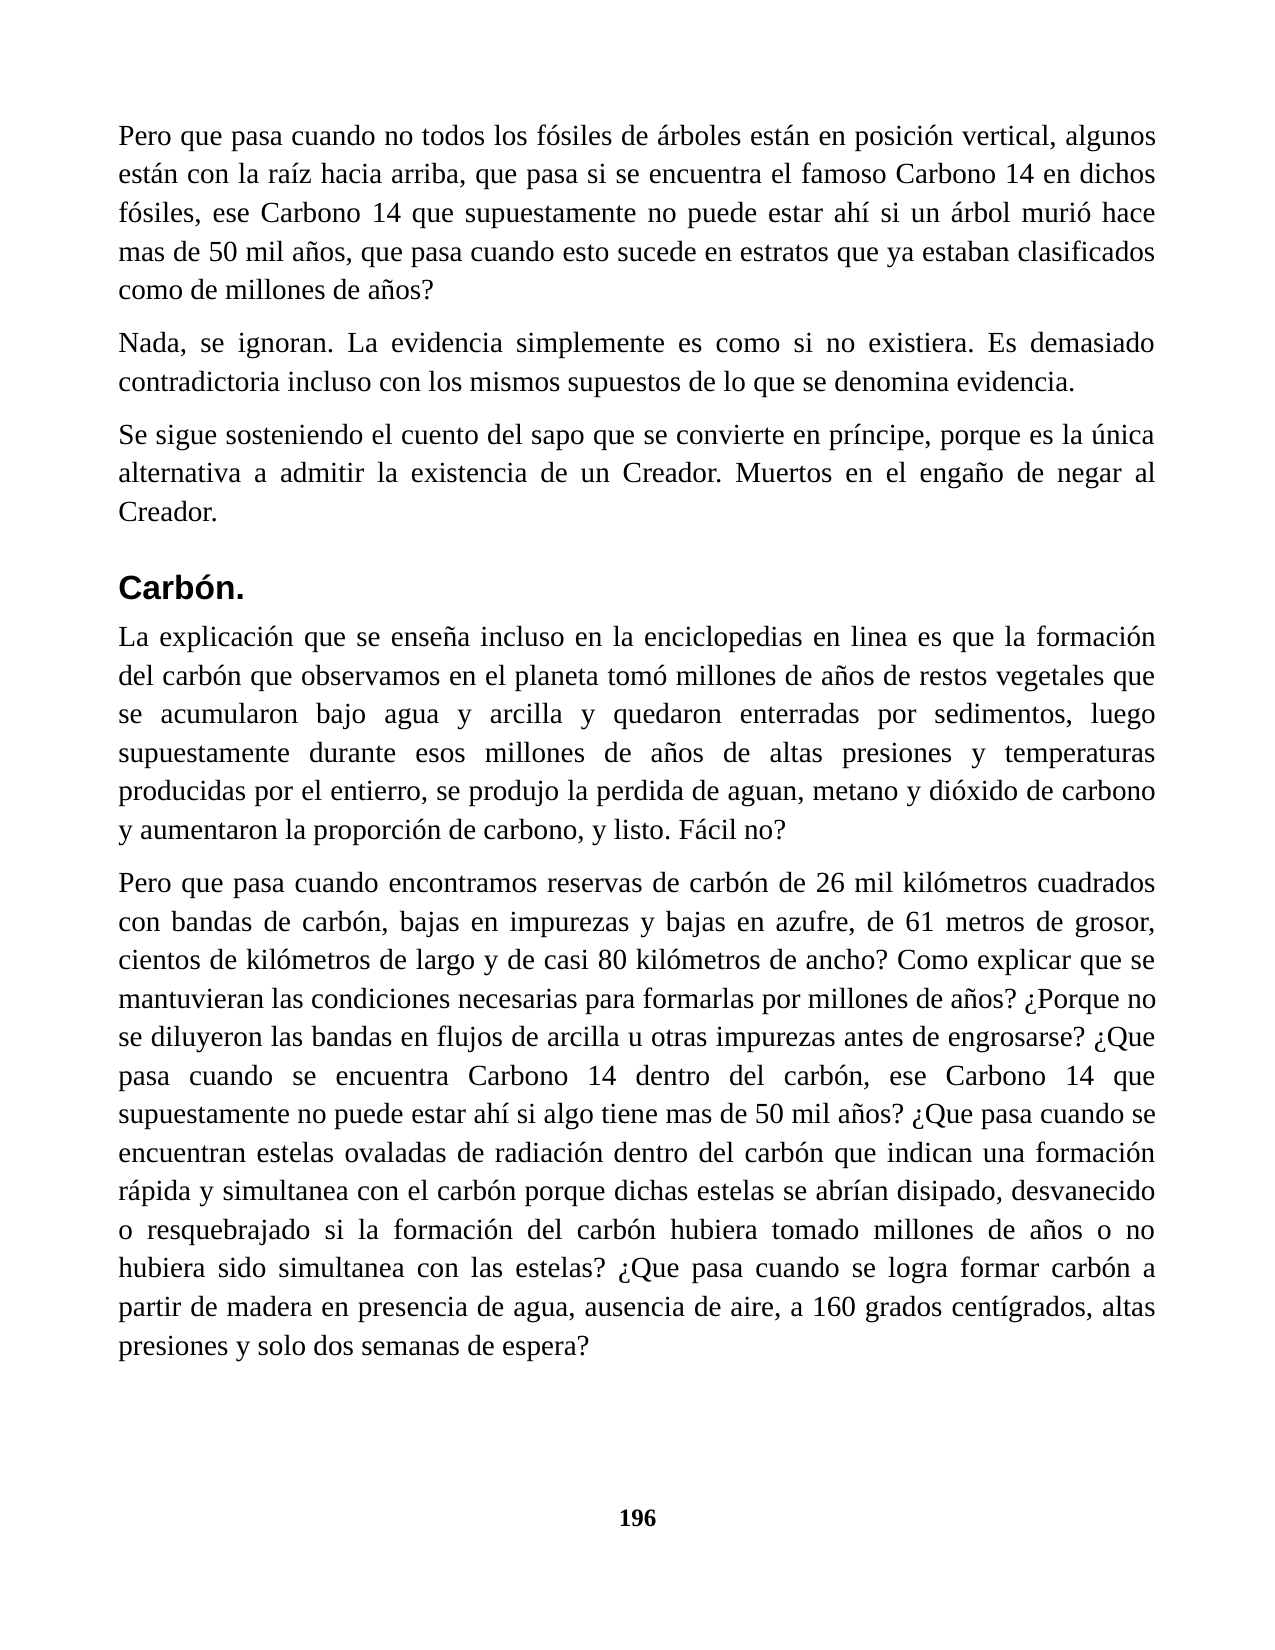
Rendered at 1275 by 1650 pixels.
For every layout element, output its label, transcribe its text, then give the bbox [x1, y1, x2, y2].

subtitle Carbón. [118, 568, 1157, 607]
text Pero que pasa cuando encontramos reservas de carbón de 26 mil kilómetros cuadrados con bandas de carbón, bajas en impurezas y bajas en azufre, de 61 metros de grosor, cientos de kilómetros de largo y de casi 80 kilómetros de ancho? Como explicar que se mantuvieran las condiciones necesarias para formarlas por millones de años? ¿Porque no se diluyeron las bandas en flujos de arcilla u otras impurezas antes de engrosarse? ¿Que pasa cuando se encuentra Carbono 14 dentro del carbón, ese Carbono 14 que supuestamente no puede estar ahí si algo tiene mas de 50 mil años? ¿Que pasa cuando se encuentran estelas ovaladas de radiación dentro del carbón que indican una formación rápida y simultanea con el carbón porque dichas estelas se abrían disipado, desvanecido o resquebrajado si la formación del carbón hubiera tomado millones de años o no hubiera sido simultanea con las estelas? ¿Que pasa cuando se logra formar carbón a partir de madera en presencia de agua, ausencia de aire, a 160 grados centígrados, altas presiones y solo dos semanas de espera? [118, 865, 1157, 1361]
text Pero que pasa cuando no todos los fósiles de árboles están en posición vertical, algunos están con la raíz hacia arriba, que pasa si se encuentra el famoso Carbono 14 en dichos fósiles, ese Carbono 14 que supuestamente no puede estar ahí si un árbol murió hace mas de 50 mil años, que pasa cuando esto sucede en estratos que ya estaban clasificados como de millones de años? [118, 118, 1157, 306]
text La explicación que se enseña incluso en la enciclopedias en linea es que la formación del carbón que observamos en el planeta tomó millones de años de restos vegetales que se acumularon bajo agua y arcilla y quedaron enterradas por sedimentos, luego supuestamente durante esos millones de años de altas presiones y temperaturas producidas por el entierro, se produjo la perdida de aguan, metano y dióxido de carbono y aumentaron la proporción de carbono, y listo. Fácil no? [118, 619, 1157, 846]
text Nada, se ignoran. La evidencia simplemente es como si no existiera. Es demasiado contradictoria incluso con los mismos supuestos de lo que se denomina evidencia. [118, 325, 1157, 397]
text Se sigue sosteniendo el cuento del sapo que se convierte en príncipe, porque es la única alternativa a admitir la existencia de un Creador. Muertos en el engaño de negar al Creador. [118, 417, 1157, 528]
